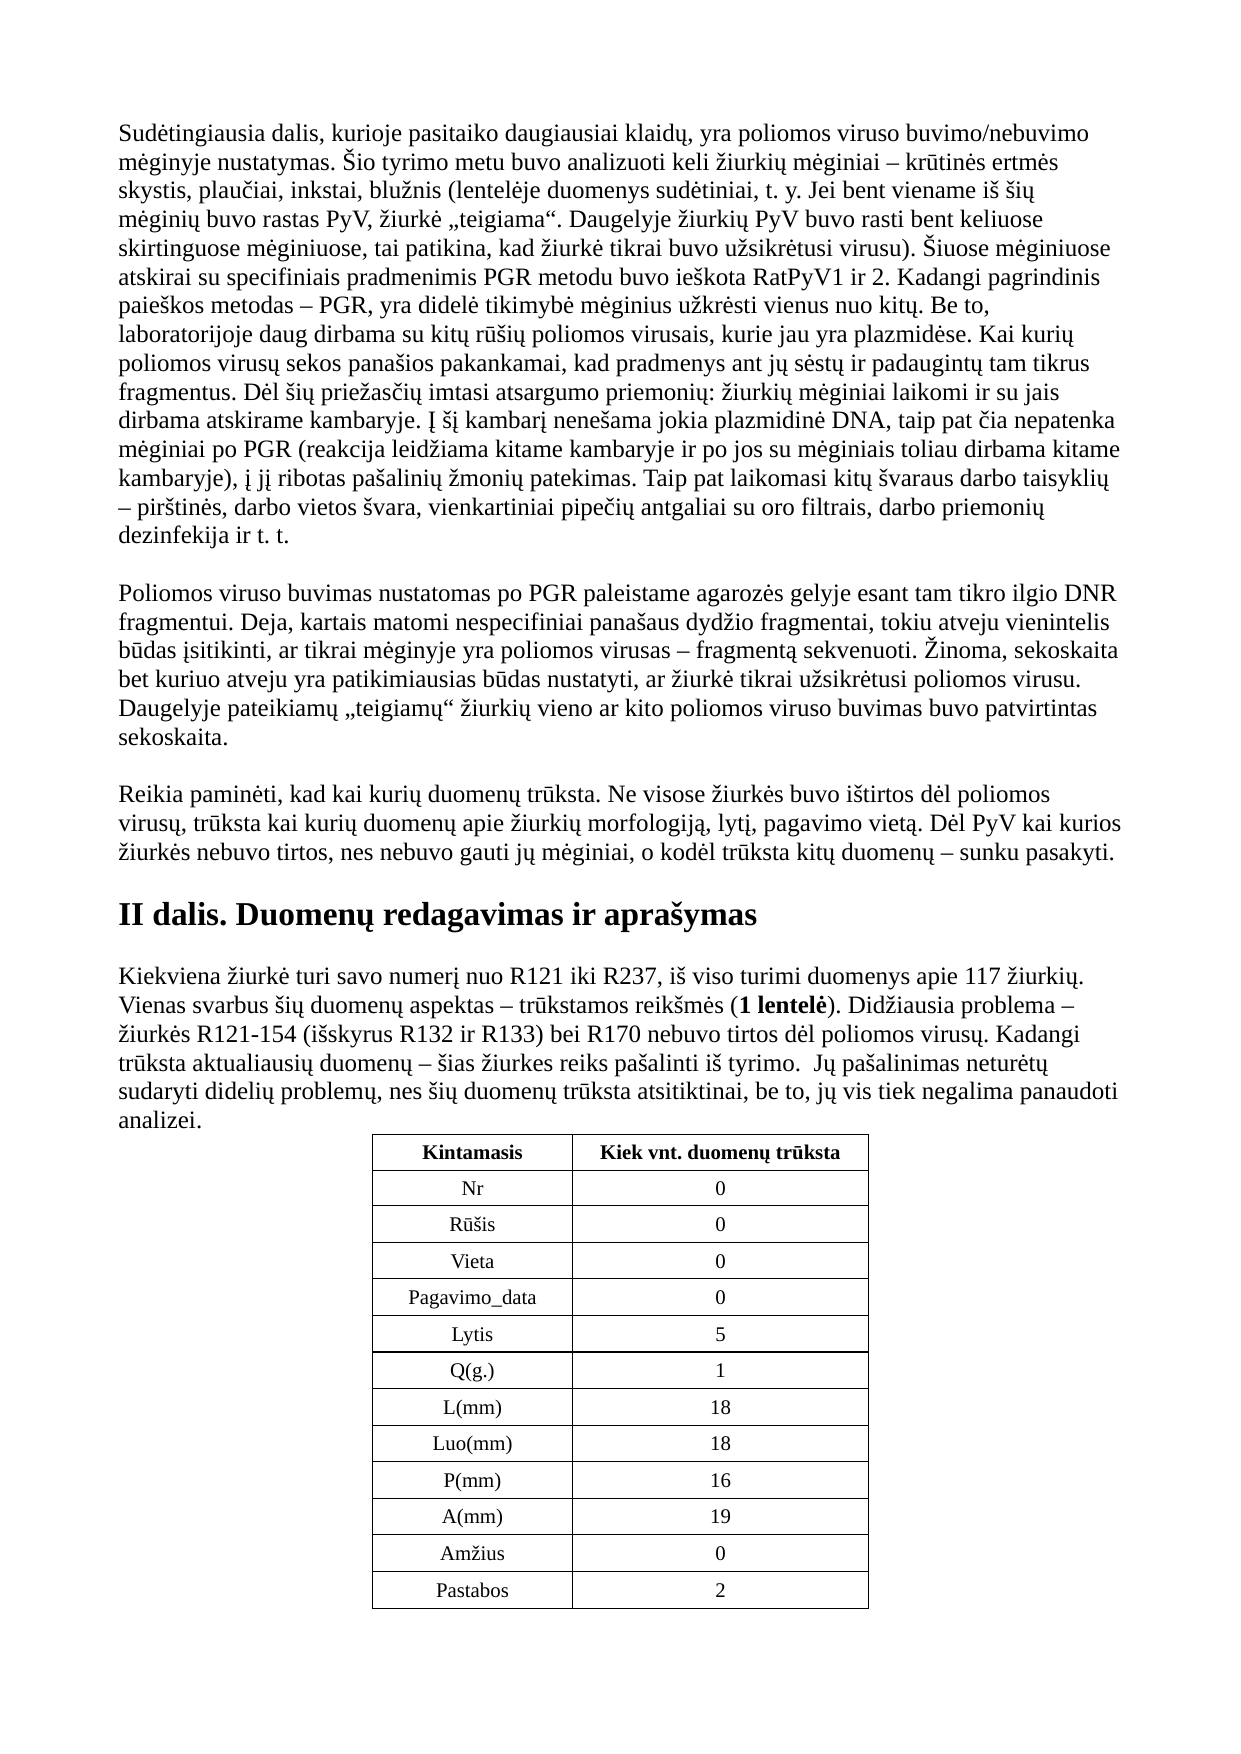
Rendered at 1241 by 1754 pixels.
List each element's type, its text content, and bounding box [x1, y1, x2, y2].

table_cell Pagavimo_data [373, 1279, 572, 1315]
table_cell Pastabos [373, 1572, 572, 1607]
table_cell 18 [573, 1426, 868, 1461]
table_header Kintamasis [373, 1135, 572, 1169]
table_cell 0 [573, 1171, 868, 1205]
table_cell 0 [573, 1535, 868, 1571]
table_cell P(mm) [373, 1462, 572, 1498]
table_cell Q(g.) [373, 1353, 572, 1388]
table_cell 5 [573, 1316, 868, 1351]
table_cell 18 [573, 1389, 868, 1424]
table_cell L(mm) [373, 1389, 572, 1424]
table_cell 0 [573, 1279, 868, 1315]
table_cell 16 [573, 1462, 868, 1498]
table_cell 0 [573, 1206, 868, 1242]
table_header Kiek vnt. duomenų trūksta [573, 1135, 868, 1169]
table_cell 1 [573, 1353, 868, 1388]
table_cell Rūšis [373, 1206, 572, 1242]
table_cell Nr [373, 1171, 572, 1205]
text Reikia paminėti, kad kai kurių duomenų trūksta. Ne visose žiurkės buvo ištirtos dėl poliomos virusų, trūksta kai kurių duomenų apie žiurkių morfologiją, lytį, pagavimo vietą. Dėl PyV kai kurios žiurkės nebuvo tirtos, nes nebuvo gauti jų mėginiai, o kodėl trūksta kitų duomenų – sunku pasakyti. [118, 779, 1122, 866]
table_cell Vieta [373, 1243, 572, 1278]
table_cell 0 [573, 1243, 868, 1278]
text Poliomos viruso buvimas nustatomas po PGR paleistame agarozės gelyje esant tam tikro ilgio DNR fragmentui. Deja, kartais matomi nespecifiniai panašaus dydžio fragmentai, tokiu atveju vienintelis būdas įsitikinti, ar tikrai mėginyje yra poliomos virusas – fragmentą sekvenuoti. Žinoma, sekoskaita bet kuriuo atveju yra patikimiausias būdas nustatyti, ar žiurkė tikrai užsikrėtusi poliomos virusu. Daugelyje pateikiamų „teigiamų“ žiurkių vieno ar kito poliomos viruso buvimas buvo patvirtintas sekoskaita. [118, 578, 1122, 751]
table_cell Amžius [373, 1535, 572, 1571]
text Sudėtingiausia dalis, kurioje pasitaiko daugiausiai klaidų, yra poliomos viruso buvimo/nebuvimo mėginyje nustatymas. Šio tyrimo metu buvo analizuoti keli žiurkių mėginiai – krūtinės ertmės skystis, plaučiai, inkstai, blužnis (lentelėje duomenys sudėtiniai, t. y. Jei bent viename iš šių mėginių buvo rastas PyV, žiurkė „teigiama“. Daugelyje žiurkių PyV buvo rasti bent keliuose skirtinguose mėginiuose, tai patikina, kad žiurkė tikrai buvo užsikrėtusi virusu). Šiuose mėginiuose atskirai su specifiniais pradmenimis PGR metodu buvo ieškota RatPyV1 ir 2. Kadangi pagrindinis paieškos metodas – PGR, yra didelė tikimybė mėginius užkrėsti vienus nuo kitų. Be to, laboratorijoje daug dirbama su kitų rūšių poliomos virusais, kurie jau yra plazmidėse. Kai kurių poliomos virusų sekos panašios pakankamai, kad pradmenys ant jų sėstų ir padaugintų tam tikrus fragmentus. Dėl šių priežasčių imtasi atsargumo priemonių: žiurkių mėginiai laikomi ir su jais dirbama atskirame kambaryje. Į šį kambarį nenešama jokia plazmidinė DNA, taip pat čia nepatenka mėginiai po PGR (reakcija leidžiama kitame kambaryje ir po jos su mėginiais toliau dirbama kitame kambaryje), į jį ribotas pašalinių žmonių patekimas. Taip pat laikomasi kitų švaraus darbo taisyklių – pirštinės, darbo vietos švara, vienkartiniai pipečių antgaliai su oro filtrais, darbo priemonių dezinfekija ir t. t. [118, 118, 1122, 549]
table_cell A(mm) [373, 1499, 572, 1534]
text Kiekviena žiurkė turi savo numerį nuo R121 iki R237, iš viso turimi duomenys apie 117 žiurkių. [118, 961, 1122, 990]
text Vienas svarbus šių duomenų aspektas – trūkstamos reikšmės (1 lentelė). Didžiausia problema – žiurkės R121-154 (išskyrus R132 ir R133) bei R170 nebuvo tirtos dėl poliomos virusų. Kadangi trūksta aktualiausių duomenų – šias žiurkes reiks pašalinti iš tyrimo. Jų pašalinimas neturėtų sudaryti didelių problemų, nes šių duomenų trūksta atsitiktinai, be to, jų vis tiek negalima panaudoti analizei. [118, 990, 1122, 1134]
table_cell 19 [573, 1499, 868, 1534]
table_cell Luo(mm) [373, 1426, 572, 1461]
text II dalis. Duomenų redagavimas ir aprašymas [118, 894, 1122, 933]
table_cell 2 [573, 1572, 868, 1607]
table_cell Lytis [373, 1316, 572, 1351]
